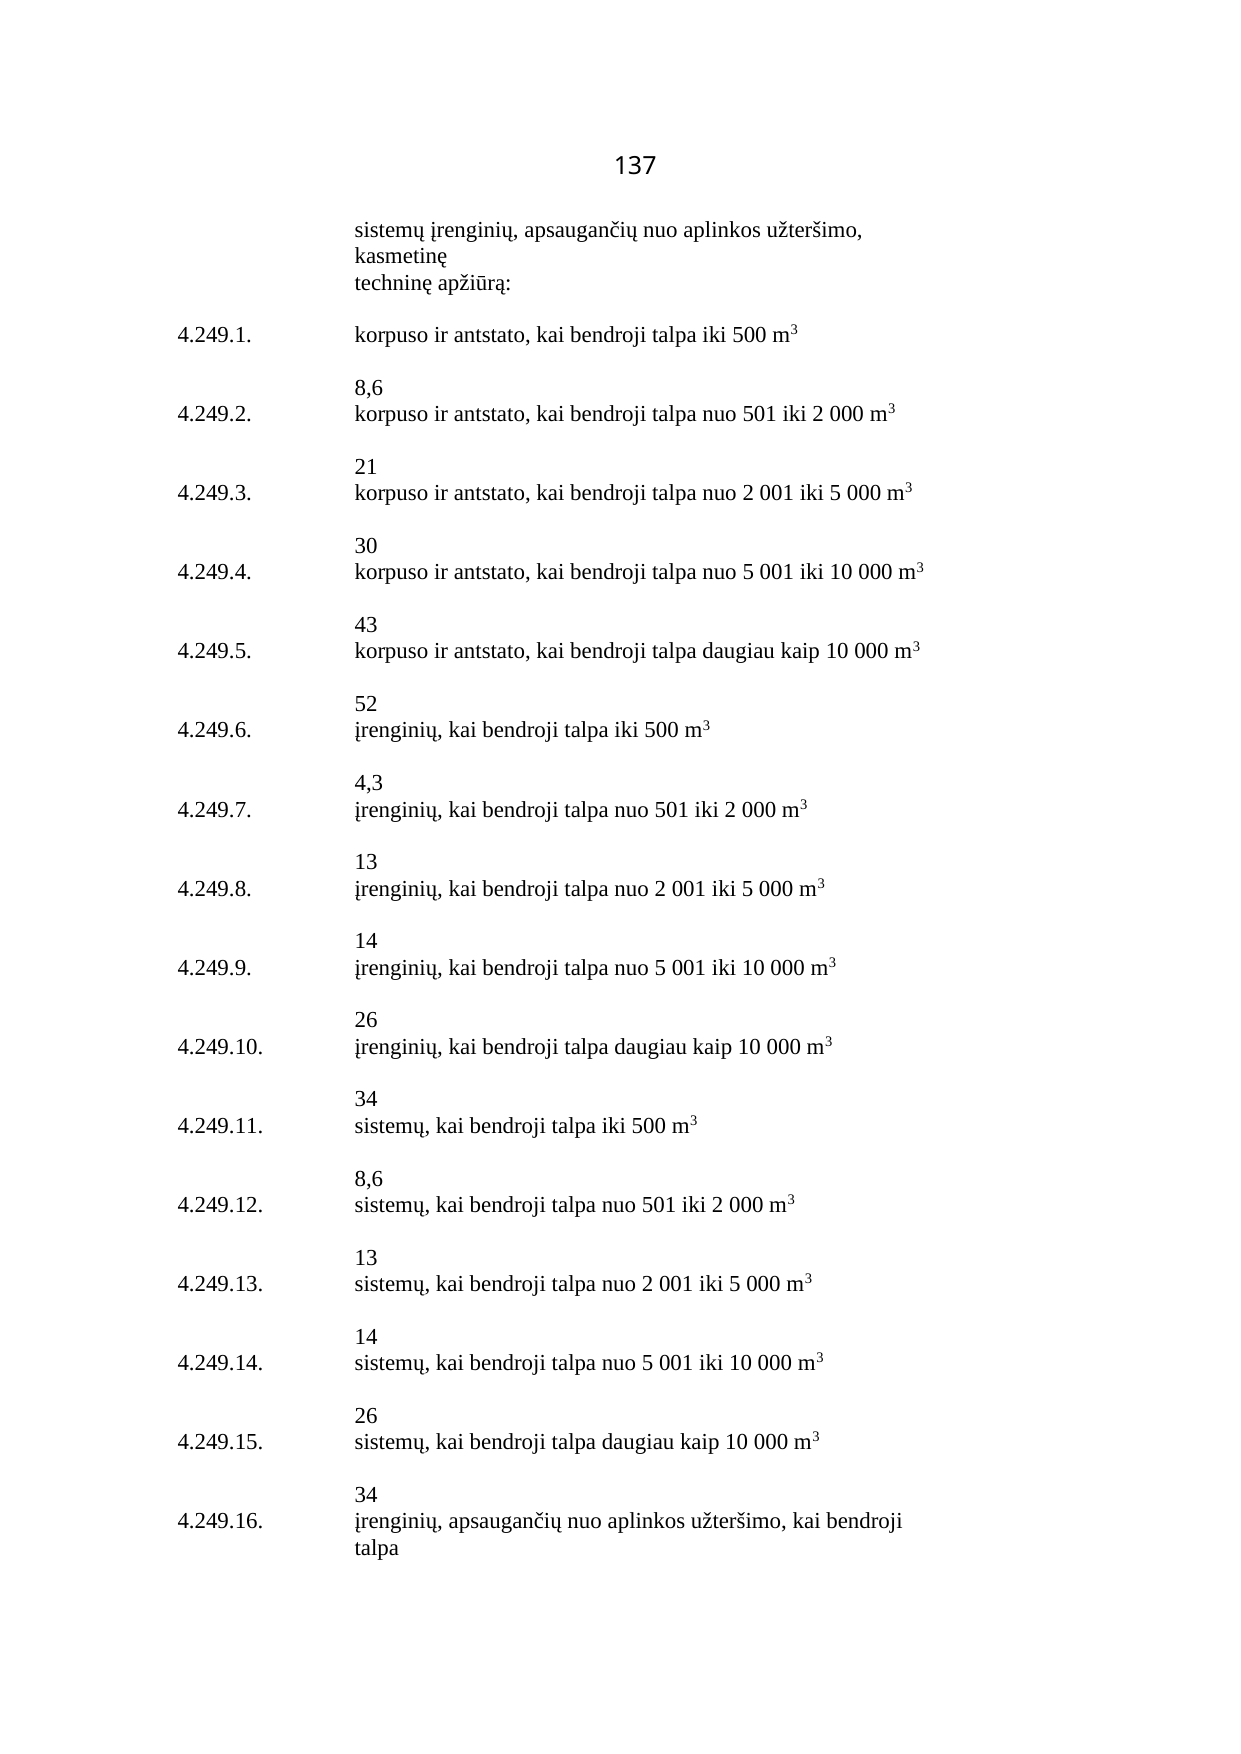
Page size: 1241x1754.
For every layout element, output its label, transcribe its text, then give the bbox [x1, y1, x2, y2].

text 4.249.5. korpuso ir antstato, kai bendroji talpa daugiau kaip 10 000 m3 52 [177, 637, 945, 717]
text 4.249.8. įrenginių, kai bendroji talpa nuo 2 001 iki 5 000 m3 14 [177, 875, 945, 954]
text 4.249.9. įrenginių, kai bendroji talpa nuo 5 001 iki 10 000 m3 26 [177, 954, 945, 1033]
text 4.249.13. sistemų, kai bendroji talpa nuo 2 001 iki 5 000 m3 14 [177, 1270, 945, 1349]
text 4.249.2. korpuso ir antstato, kai bendroji talpa nuo 501 iki 2 000 m3 21 [177, 400, 945, 479]
text 4.249.12. sistemų, kai bendroji talpa nuo 501 iki 2 000 m3 13 [177, 1191, 945, 1270]
text 4.249.1. korpuso ir antstato, kai bendroji talpa iki 500 m3 8,6 [177, 321, 945, 400]
text 4.249.16. įrenginių, apsaugančių nuo aplinkos užteršimo, kai bendroji talpa [177, 1507, 945, 1560]
text 4.249.14. sistemų, kai bendroji talpa nuo 5 001 iki 10 000 m3 26 [177, 1349, 945, 1428]
text sistemų įrenginių, apsaugančių nuo aplinkos užteršimo, kasmetinę [354, 216, 945, 268]
text techninę apžiūrą: [354, 268, 945, 321]
text 4.249.15. sistemų, kai bendroji talpa daugiau kaip 10 000 m3 34 [177, 1428, 945, 1507]
text 4.249.6. įrenginių, kai bendroji talpa iki 500 m3 4,3 [177, 717, 945, 796]
text 4.249.7. įrenginių, kai bendroji talpa nuo 501 iki 2 000 m3 13 [177, 796, 945, 875]
text 4.249.11. sistemų, kai bendroji talpa iki 500 m3 8,6 [177, 1112, 945, 1191]
text 4.249.10. įrenginių, kai bendroji talpa daugiau kaip 10 000 m3 34 [177, 1033, 945, 1112]
text 4.249.3. korpuso ir antstato, kai bendroji talpa nuo 2 001 iki 5 000 m3 30 [177, 479, 945, 558]
text 4.249.4. korpuso ir antstato, kai bendroji talpa nuo 5 001 iki 10 000 m3 43 [177, 558, 945, 637]
